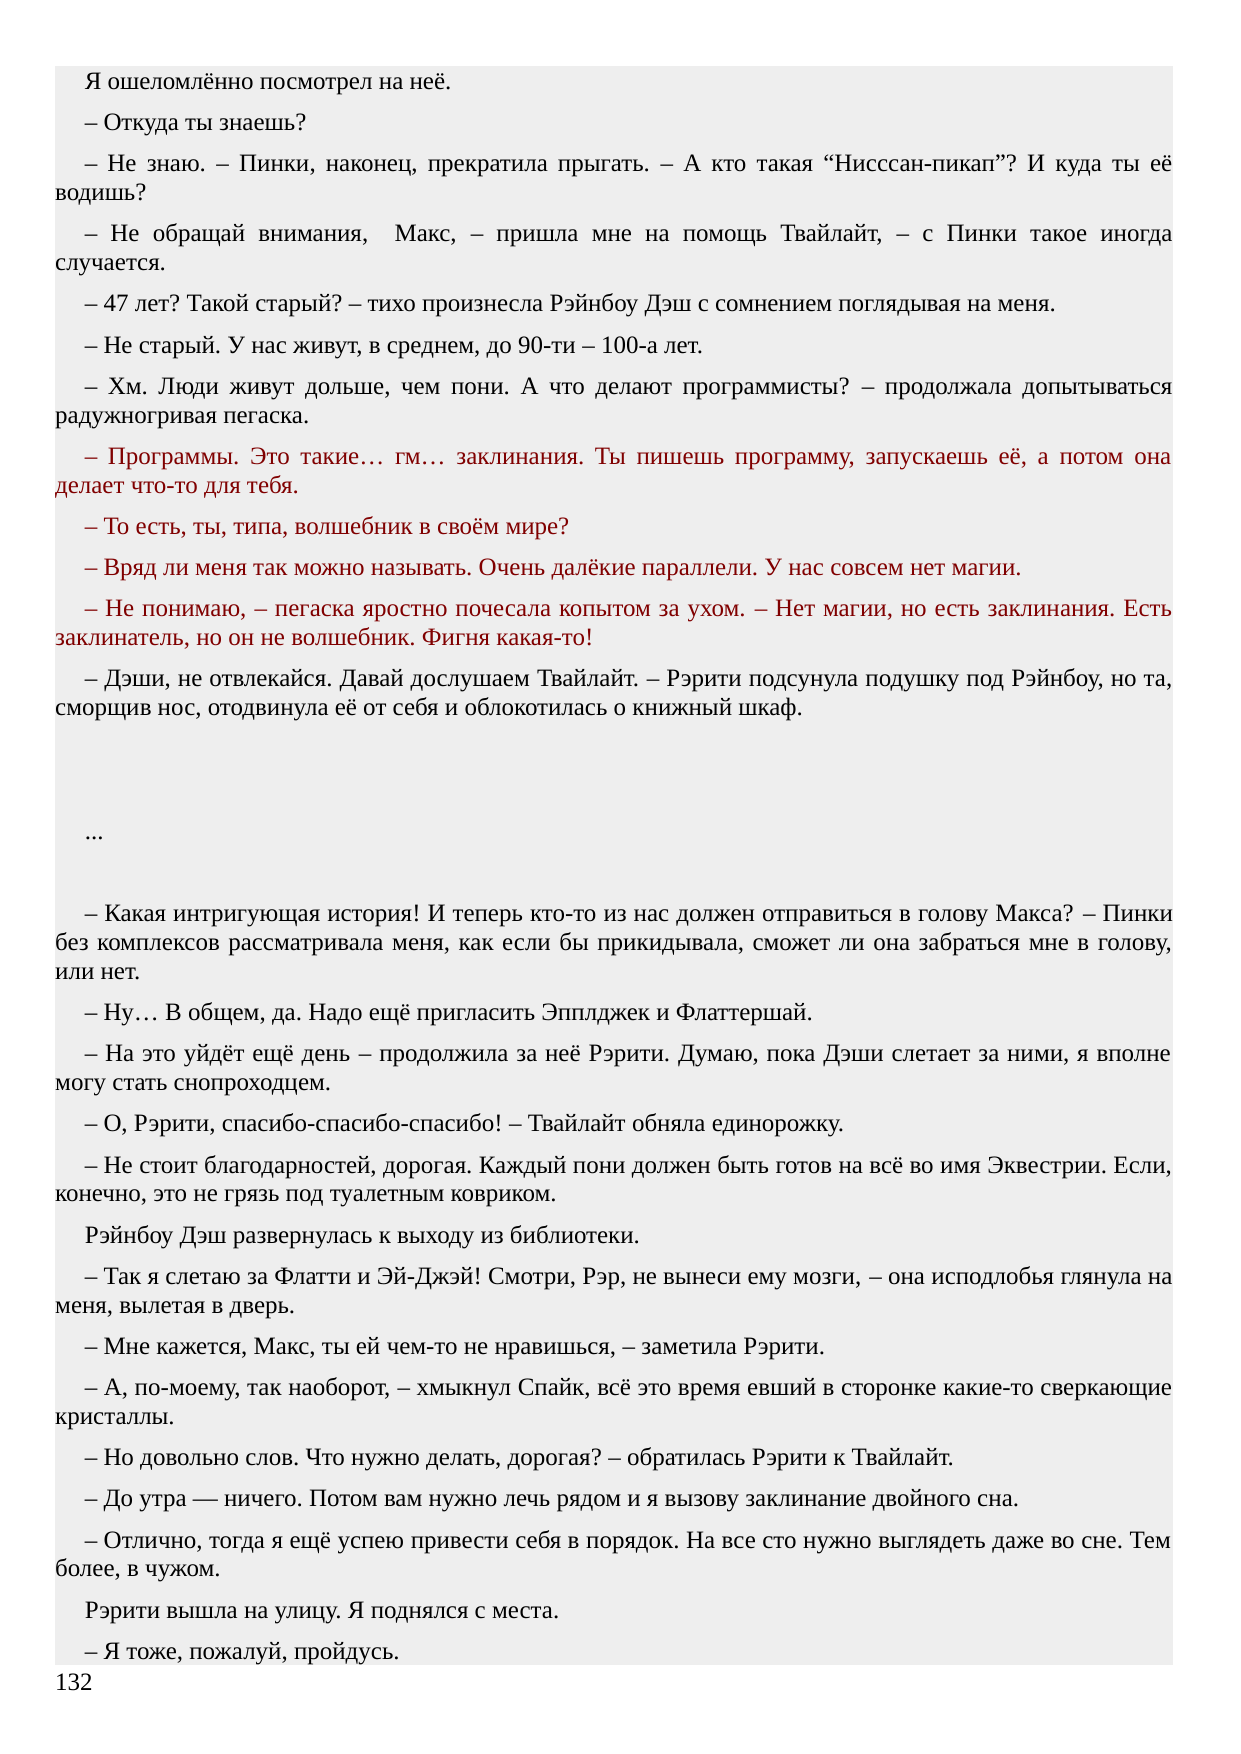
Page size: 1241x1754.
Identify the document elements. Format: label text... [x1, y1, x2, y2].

text – Не стоит благодарностей, дорогая. Каждый пони должен быть готов на всё во имя Эквестрии. Если, конечно, это не грязь под туалетным ковриком. [55, 1150, 1173, 1207]
text – Не старый. У нас живут, в среднем, до 90-ти – 100-а лет. [55, 330, 1173, 358]
text – Какая интригующая история! И теперь кто-то из нас должен отправиться в голову Макса? – Пинки без комплексов рассматривала меня, как если бы прикидывала, сможет ли она забраться мне в голову, или нет. [55, 898, 1173, 985]
text – Программы. Это такие… гм… заклинания. Ты пишешь программу, запускаешь её, а потом она делает что-то для тебя. [55, 441, 1173, 498]
text – На это уйдёт ещё день – продолжила за неё Рэрити. Думаю, пока Дэши слетает за ними, я вполне могу стать снопроходцем. [55, 1038, 1173, 1096]
text – Мне кажется, Макс, ты ей чем-то не нравишься, – заметила Рэрити. [55, 1331, 1173, 1360]
text – То есть, ты, типа, волшебник в своём мире? [55, 511, 1173, 540]
text – Так я слетаю за Флатти и Эй-Джэй! Смотри, Рэр, не вынеси ему мозги, – она исподлобья глянула на меня, вылетая в дверь. [55, 1261, 1173, 1318]
text Рэйнбоу Дэш развернулась к выходу из библиотеки. [55, 1220, 1173, 1248]
text – Отлично, тогда я ещё успею привести себя в порядок. На все сто нужно выглядеть даже во сне. Тем более, в чужом. [55, 1525, 1173, 1582]
text – До утра — ничего. Потом вам нужно лечь рядом и я вызову заклинание двойного сна. [55, 1483, 1173, 1512]
text ... [55, 816, 1173, 845]
text – А, по-моему, так наоборот, – хмыкнул Спайк, всё это время евший в сторонке какие-то сверкающие кристаллы. [55, 1372, 1173, 1430]
text – Но довольно слов. Что нужно делать, дорогая? – обратилась Рэрити к Твайлайт. [55, 1442, 1173, 1471]
text – Ну… В общем, да. Надо ещё пригласить Эпплджек и Флаттершай. [55, 997, 1173, 1026]
text – О, Рэрити, спасибо-спасибо-спасибо! – Твайлайт обняла единорожку. [55, 1108, 1173, 1137]
text – Дэши, не отвлекайся. Давай дослушаем Твайлайт. – Рэрити подсунула подушку под Рэйнбоу, но та, сморщив нос, отодвинула её от себя и облокотилась о книжный шкаф. [55, 663, 1173, 721]
text – 47 лет? Такой старый? – тихо произнесла Рэйнбоу Дэш с сомнением поглядывая на меня. [55, 288, 1173, 317]
text Я ошеломлённо посмотрел на неё. [55, 66, 1173, 95]
text – Не понимаю, – пегаска яростно почесала копытом за ухом. – Нет магии, но есть заклинания. Есть заклинатель, но он не волшебник. Фигня какая-то! [55, 593, 1173, 651]
text – Хм. Люди живут дольше, чем пони. А что делают программисты? – продолжала допытываться радужногривая пегаска. [55, 371, 1173, 428]
text – Откуда ты знаешь? [55, 107, 1173, 136]
text – Вряд ли меня так можно называть. Очень далёкие параллели. У нас совсем нет магии. [55, 552, 1173, 581]
text – Я тоже, пожалуй, пройдусь. [55, 1636, 1173, 1665]
text – Не обращай внимания, Макс, – пришла мне на помощь Твайлайт, – с Пинки такое иногда случается. [55, 218, 1173, 276]
text – Не знаю. – Пинки, наконец, прекратила прыгать. – А кто такая “Нисссан-пикап”? И куда ты её водишь? [55, 148, 1173, 206]
text Рэрити вышла на улицу. Я поднялся с места. [55, 1595, 1173, 1623]
